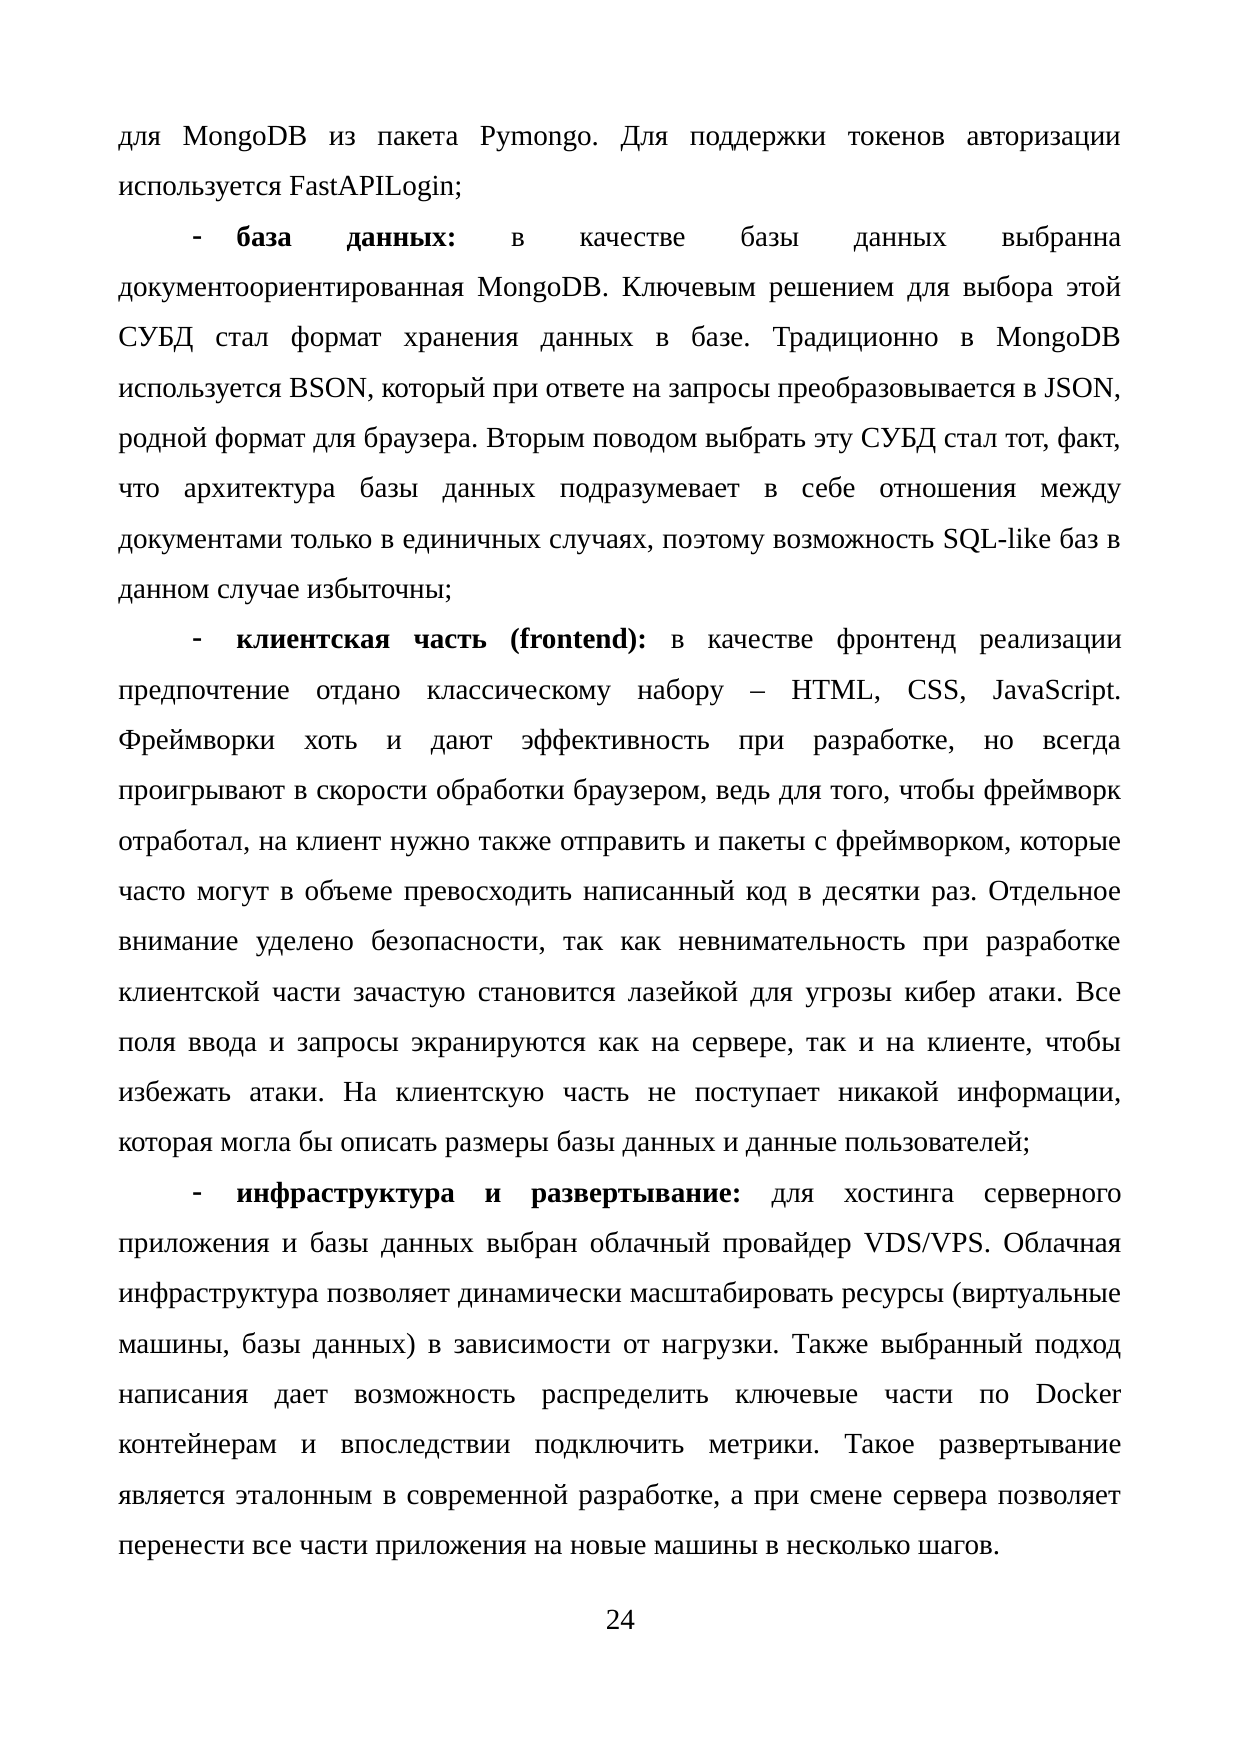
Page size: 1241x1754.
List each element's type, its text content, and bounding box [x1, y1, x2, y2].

list для MongoDB из пакета Pymongo. Для поддержки токенов авторизации используется FastAPILogin; [118, 118, 1122, 202]
list база данных: в качестве базы данных выбранна документоориентированная MongoDB. Ключевым решением для выбора этой СУБД стал формат хранения данных в базе. Традиционно в MongoDB используется BSON, который при ответе на запросы преобразовывается в JSON, родной формат для браузера. Вторым поводом выбрать эту СУБД стал тот, факт, что архитектура базы данных подразумевает в себе отношения между документами только в единичных случаях, поэтому возможность SQL-like баз в данном случае избыточны; [118, 219, 1122, 604]
list инфраструктура и развертывание: для хостинга серверного приложения и базы данных выбран облачный провайдер VDS/VPS. Облачная инфраструктура позволяет динамически масштабировать ресурсы (виртуальные машины, базы данных) в зависимости от нагрузки. Также выбранный подход написания дает возможность распределить ключевые части по Docker контейнерам и впоследствии подключить метрики. Такое развертывание является эталонным в современной разработке, а при смене сервера позволяет перенести все части приложения на новые машины в несколько шагов. [118, 1175, 1122, 1561]
list клиентская часть (frontend): в качестве фронтенд реализации предпочтение отдано классическому набору – HTML, CSS, JavaScript. Фреймворки хоть и дают эффективность при разработке, но всегда проигрывают в скорости обработки браузером, ведь для того, чтобы фреймворк отработал, на клиент нужно также отправить и пакеты с фреймворком, которые часто могут в объеме превосходить написанный код в десятки раз. Отдельное внимание уделено безопасности, так как невнимательность при разработке клиентской части зачастую становится лазейкой для угрозы кибер атаки. Все поля ввода и запросы экранируются как на сервере, так и на клиенте, чтобы избежать атаки. На клиентскую часть не поступает никакой информации, которая могла бы описать размеры базы данных и данные пользователей; [118, 621, 1122, 1158]
